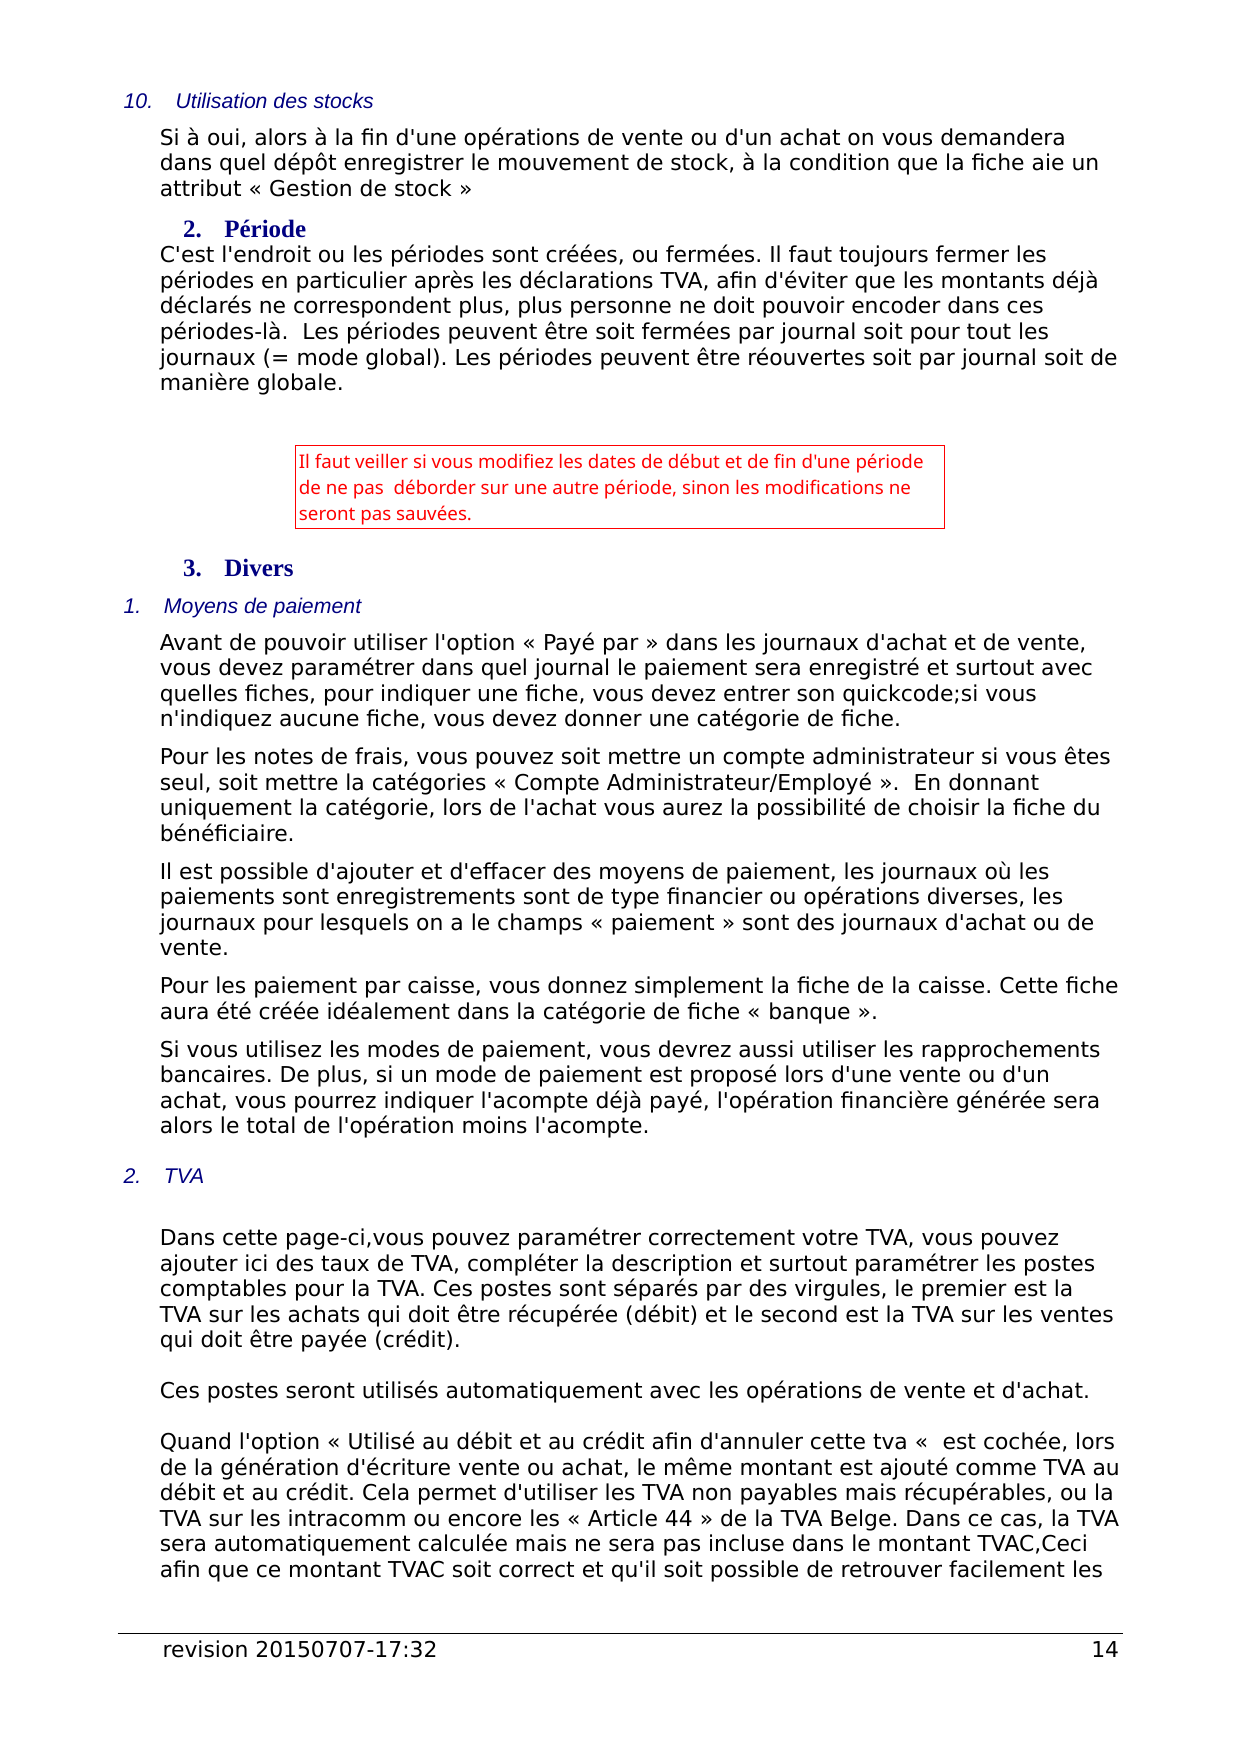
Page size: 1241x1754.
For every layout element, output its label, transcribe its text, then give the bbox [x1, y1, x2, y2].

subtitle Période [177, 214, 1123, 243]
text Dans cette page-ci,vous pouvez paramétrer correctement votre TVA, vous pouvez ajouter ici des taux de TVA, compléter la description et surtout paramétrer les postes comptables pour la TVA. Ces postes sont séparés par des virgules, le premier est la TVA sur les achats qui doit être récupérée (débit) et le second est la TVA sur les ventes qui doit être payée (crédit). [159, 1225, 1123, 1353]
text Pour les notes de frais, vous pouvez soit mettre un compte administrateur si vous êtes seul, soit mettre la catégories « Compte Administrateur/Employé ». En donnant uniquement la catégorie, lors de l'achat vous aurez la possibilité de choisir la fiche du bénéficiaire. [159, 744, 1123, 846]
subtitle Moyens de paiement [117, 593, 1123, 618]
text Si vous utilisez les modes de paiement, vous devrez aussi utiliser les rapprochements bancaires. De plus, si un mode de paiement est proposé lors d'une vente ou d'un achat, vous pourrez indiquer l'acompte déjà payé, l'opération financière générée sera alors le total de l'opération moins l'acompte. [159, 1037, 1123, 1139]
text Pour les paiement par caisse, vous donnez simplement la fiche de la caisse. Cette fiche aura été créée idéalement dans la catégorie de fiche « banque ». [159, 973, 1123, 1024]
text Il faut veiller si vous modifiez les dates de début et de fin d'une période de ne pas déborder sur une autre période, sinon les modifications ne seront pas sauvées. [296, 446, 944, 528]
subtitle TVA [117, 1163, 1123, 1188]
text C'est l'endroit ou les périodes sont créées, ou fermées. Il faut toujours fermer les périodes en particulier après les déclarations TVA, afin d'éviter que les montants déjà déclarés ne correspondent plus, plus personne ne doit pouvoir encoder dans ces périodes-là. Les périodes peuvent être soit fermées par journal soit pour tout les journaux (= mode global). Les périodes peuvent être réouvertes soit par journal soit de manière globale. [159, 243, 1123, 396]
text Quand l'option « Utilisé au débit et au crédit afin d'annuler cette tva « est cochée, lors de la génération d'écriture vente ou achat, le même montant est ajouté comme TVA au débit et au crédit. Cela permet d'utiliser les TVA non payables mais récupérables, ou la TVA sur les intracomm ou encore les « Article 44 » de la TVA Belge. Dans ce cas, la TVA sera automatiquement calculée mais ne sera pas incluse dans le montant TVAC,Ceci afin que ce montant TVAC soit correct et qu'il soit possible de retrouver facilement les [159, 1429, 1123, 1582]
text Ces postes seront utilisés automatiquement avec les opérations de vente et d'achat. [159, 1378, 1123, 1404]
subtitle Divers [177, 553, 1123, 582]
text Il est possible d'ajouter et d'effacer des moyens de paiement, les journaux où les paiements sont enregistrements sont de type financier ou opérations diverses, les journaux pour lesquels on a le champs « paiement » sont des journaux d'achat ou de vente. [159, 859, 1123, 961]
subtitle Utilisation des stocks [117, 88, 1123, 113]
text Avant de pouvoir utiliser l'option « Payé par » dans les journaux d'achat et de vente, vous devez paramétrer dans quel journal le paiement sera enregistré et surtout avec quelles fiches, pour indiquer une fiche, vous devez entrer son quickcode;si vous n'indiquez aucune fiche, vous devez donner une catégorie de fiche. [159, 630, 1123, 732]
text Si à oui, alors à la fin d'une opérations de vente ou d'un achat on vous demandera dans quel dépôt enregistrer le mouvement de stock, à la condition que la fiche aie un attribut « Gestion de stock » [159, 125, 1123, 201]
